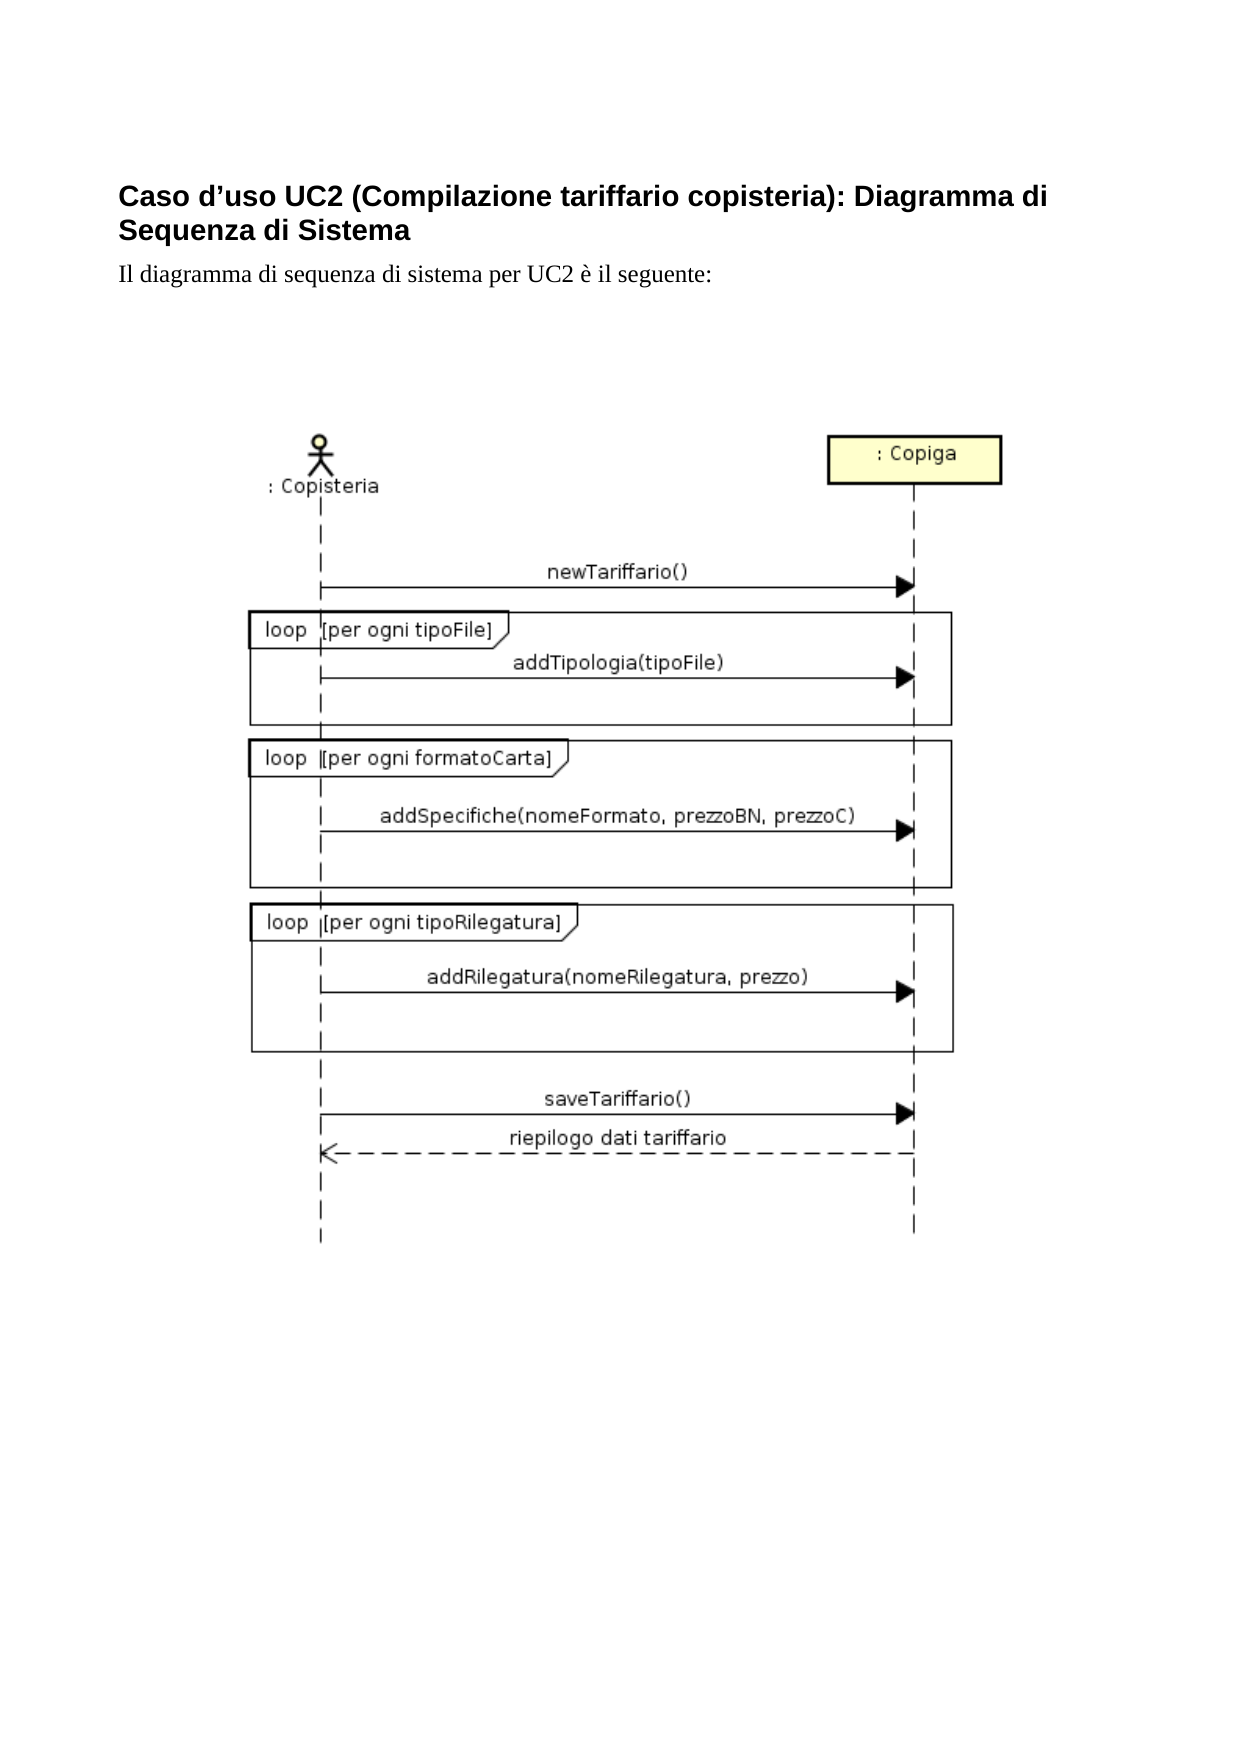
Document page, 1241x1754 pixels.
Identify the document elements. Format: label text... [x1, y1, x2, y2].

picture [217, 429, 1023, 1253]
subtitle Caso d’uso UC2 (Compilazione tariffario copisteria): Diagramma di Sequenza di Sistema [118, 179, 1122, 246]
text Il diagramma di sequenza di sistema per UC2 è il seguente: [118, 259, 1122, 288]
